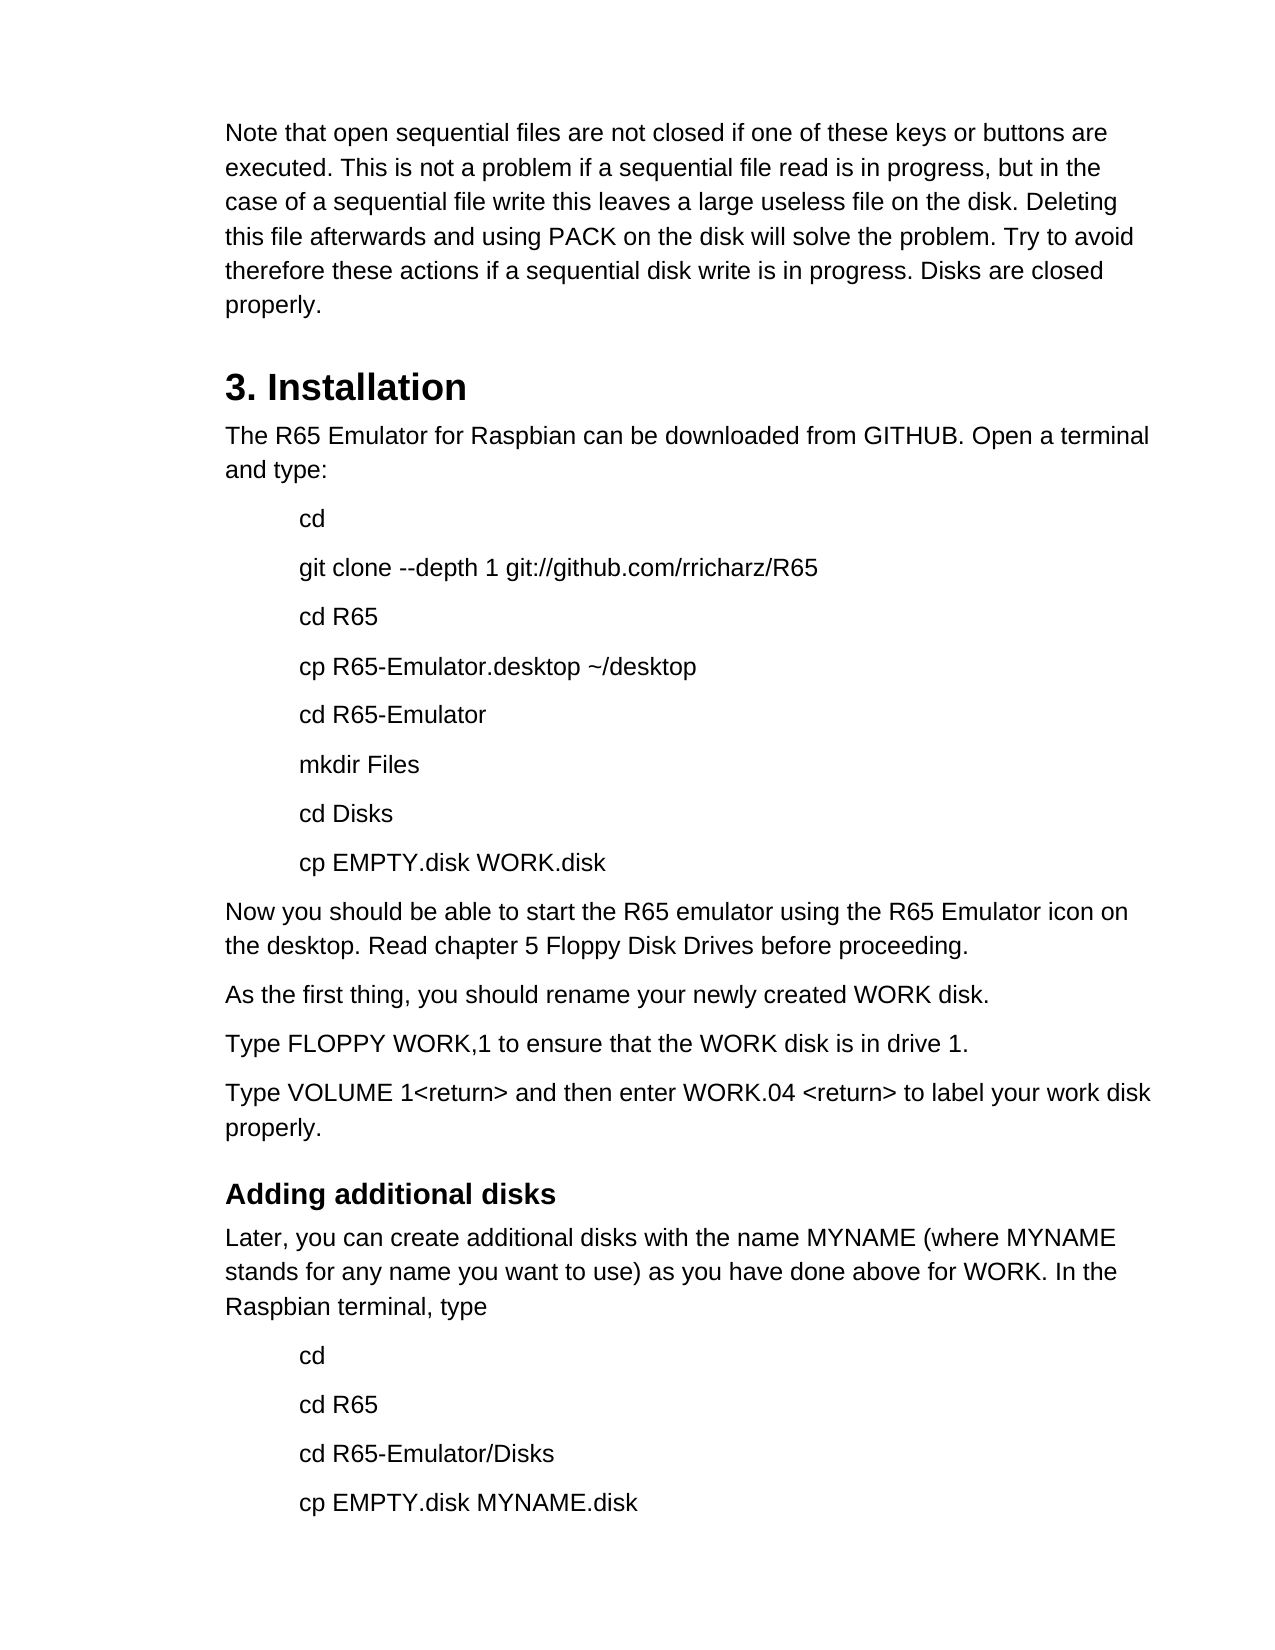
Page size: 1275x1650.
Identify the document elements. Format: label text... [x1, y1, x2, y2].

text Type VOLUME 1<return> and then enter WORK.04 <return> to label your work disk properly. [225, 1078, 1157, 1142]
text cd Disks [299, 799, 1157, 827]
text cd R65 [299, 1390, 1157, 1419]
text Note that open sequential files are not closed if one of these keys or buttons are executed. This is not a problem if a sequential file read is in progress, but in the case of a sequential file write this leaves a large useless file on the disk. Deleting this file afterwards and using PACK on the disk will solve the problem. Try to avoid therefore these actions if a sequential disk write is in progress. Disks are closed properly. [225, 118, 1157, 319]
text Type FLOPPY WORK,1 to ensure that the WORK disk is in drive 1. [225, 1029, 1157, 1058]
subtitle Adding additional disks [225, 1177, 1157, 1210]
text cp EMPTY.disk MYNAME.disk [299, 1488, 1157, 1517]
text cd [299, 504, 1157, 533]
text The R65 Emulator for Raspbian can be downloaded from GITHUB. Open a terminal and type: [225, 421, 1157, 484]
text cd [299, 1341, 1157, 1369]
text cd R65-Emulator/Disks [299, 1439, 1157, 1468]
text Later, you can create additional disks with the name MYNAME (where MYNAME stands for any name you want to use) as you have done above for WORK. In the Raspbian terminal, type [225, 1223, 1157, 1321]
text cd R65-Emulator [299, 701, 1157, 729]
subtitle 3. Installation [225, 364, 1157, 408]
text As the first thing, you should rename your newly created WORK disk. [225, 980, 1157, 1009]
text mkdir Files [299, 749, 1157, 778]
text cp R65-Emulator.desktop ~/desktop [299, 651, 1157, 680]
text git clone --depth 1 git://github.com/rricharz/R65 [299, 553, 1157, 582]
text cp EMPTY.disk WORK.disk [299, 848, 1157, 876]
text cd R65 [299, 602, 1157, 631]
text Now you should be able to start the R65 emulator using the R65 Emulator icon on the desktop. Read chapter 5 Floppy Disk Drives before proceeding. [225, 897, 1157, 960]
